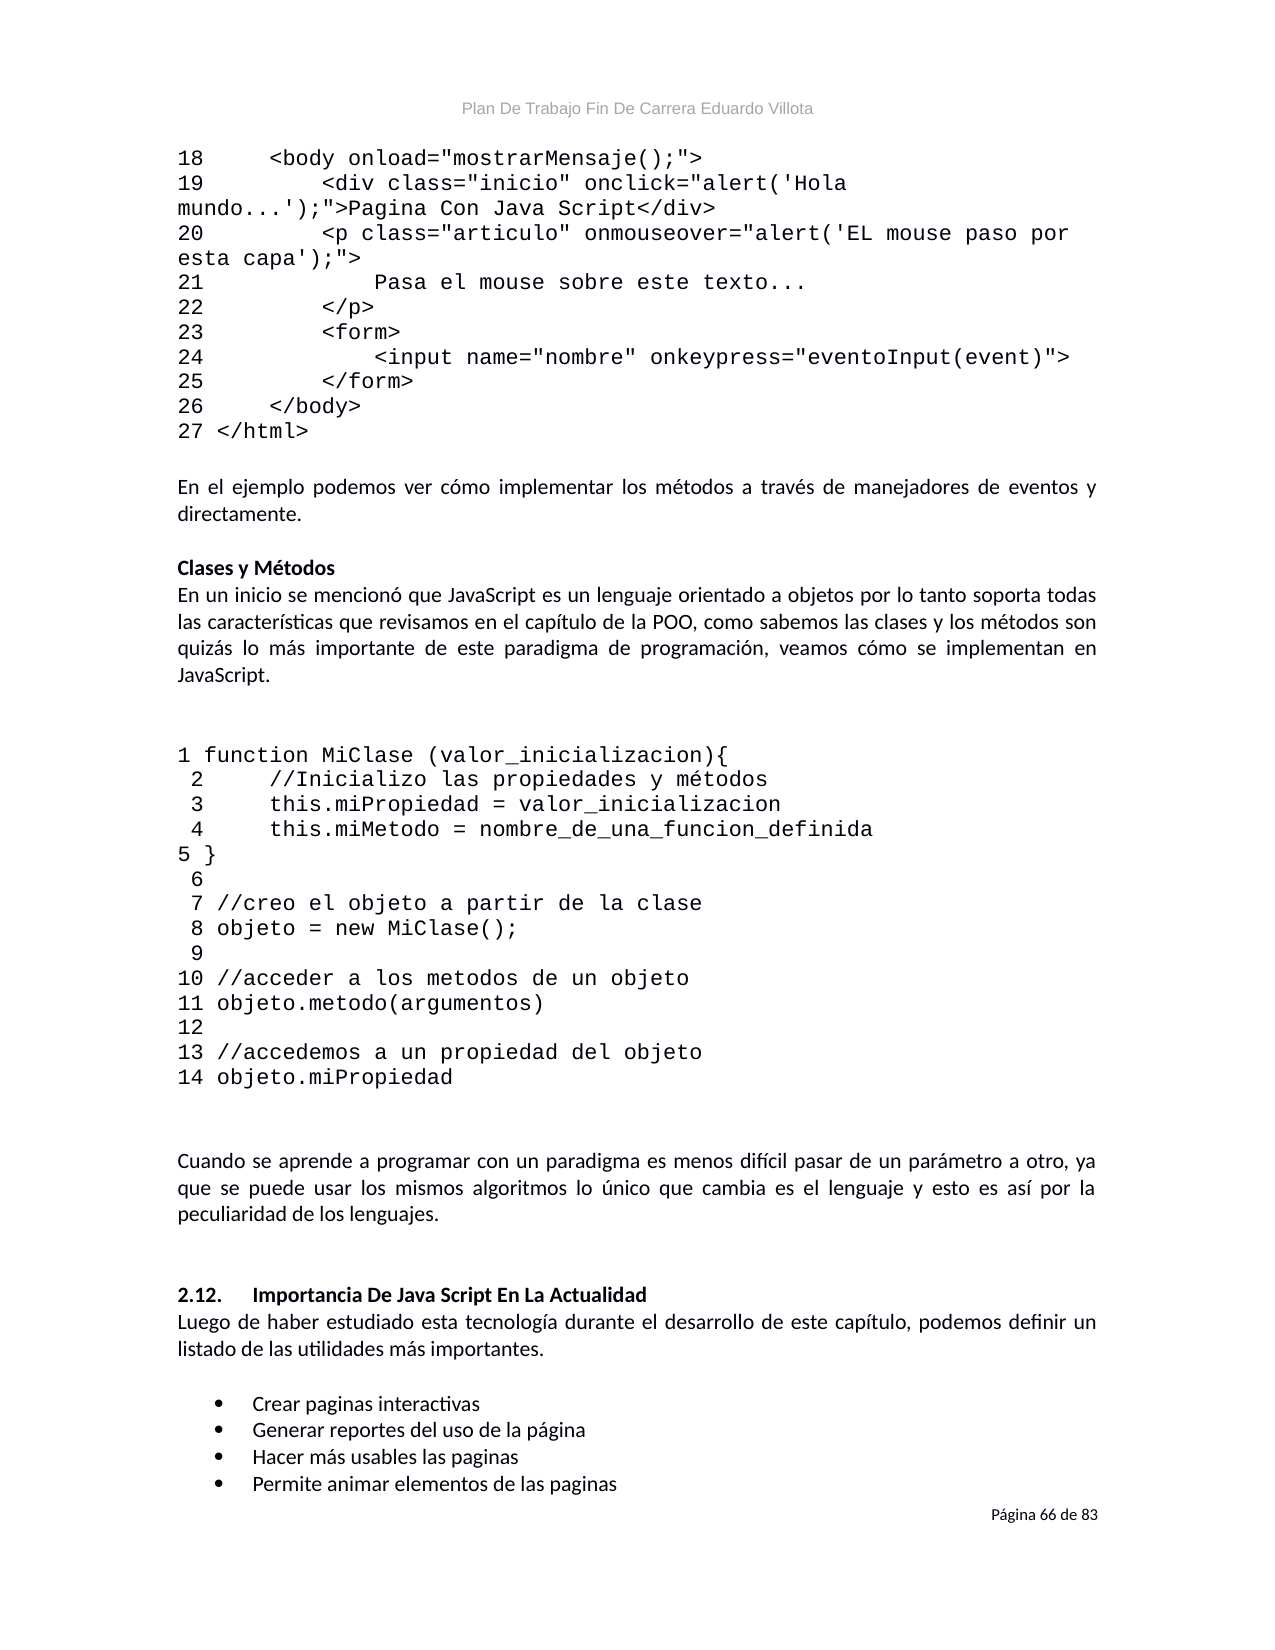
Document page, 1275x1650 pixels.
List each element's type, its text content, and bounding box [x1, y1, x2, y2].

list Generar reportes del uso de la página [215, 1416, 1098, 1443]
text 25 </form> [177, 371, 1098, 396]
text 9 [177, 942, 1098, 967]
text 24 <input name="nombre" onkeypress="eventoInput(event)"> [177, 346, 1098, 371]
text Cuando se aprende a programar con un paradigma es menos difícil pasar de un parámetro a otro, ya que se puede usar los mismos algoritmos lo único que cambia es el lenguaje y esto es así por la peculiaridad de los lenguajes. [177, 1147, 1098, 1227]
text 21 Pasa el mouse sobre este texto... [177, 272, 1098, 296]
text 19 <div class="inicio" onclick="alert('Hola mundo...');">Pagina Con Java Script</div> [177, 172, 1098, 222]
text 11 objeto.metodo(argumentos) [177, 992, 1098, 1017]
text Clases y Métodos [177, 554, 1098, 581]
text 7 //creo el objeto a partir de la clase [177, 893, 1098, 917]
text 10 //acceder a los metodos de un objeto [177, 967, 1098, 992]
text 23 <form> [177, 321, 1098, 346]
text 4 this.miMetodo = nombre_de_una_funcion_definida [177, 818, 1098, 843]
text 1 function MiClase (valor_inicializacion){ [177, 744, 1098, 769]
text 18 <body onload="mostrarMensaje();"> [177, 148, 1098, 172]
text En el ejemplo podemos ver cómo implementar los métodos a través de manejadores de eventos y directamente. [177, 473, 1098, 526]
text 22 </p> [177, 296, 1098, 321]
text 12 [177, 1017, 1098, 1041]
text Luego de haber estudiado esta tecnología durante el desarrollo de este capítulo, podemos definir un listado de las utilidades más importantes. [177, 1308, 1098, 1362]
text 2.12. Importancia De Java Script En La Actualidad [177, 1282, 1098, 1308]
list Crear paginas interactivas [215, 1390, 1098, 1416]
text 26 </body> [177, 396, 1098, 420]
text 20 <p class="articulo" onmouseover="alert('EL mouse paso por esta capa');"> [177, 222, 1098, 272]
text 6 [177, 868, 1098, 893]
text 27 </html> [177, 420, 1098, 445]
list Permite animar elementos de las paginas [215, 1470, 1098, 1496]
text En un inicio se mencionó que JavaScript es un lenguaje orientado a objetos por lo tanto soporta todas las características que revisamos en el capítulo de la POO, como sabemos las clases y los métodos son quizás lo más importante de este paradigma de programación, veamos cómo se implementan en JavaScript. [177, 581, 1098, 688]
text 5 } [177, 843, 1098, 868]
list Hacer más usables las paginas [215, 1443, 1098, 1470]
text 14 objeto.miPropiedad [177, 1066, 1098, 1091]
text 3 this.miPropiedad = valor_inicializacion [177, 793, 1098, 818]
text 8 objeto = new MiClase(); [177, 917, 1098, 942]
text 2 //Inicializo las propiedades y métodos [177, 769, 1098, 793]
text 13 //accedemos a un propiedad del objeto [177, 1041, 1098, 1066]
